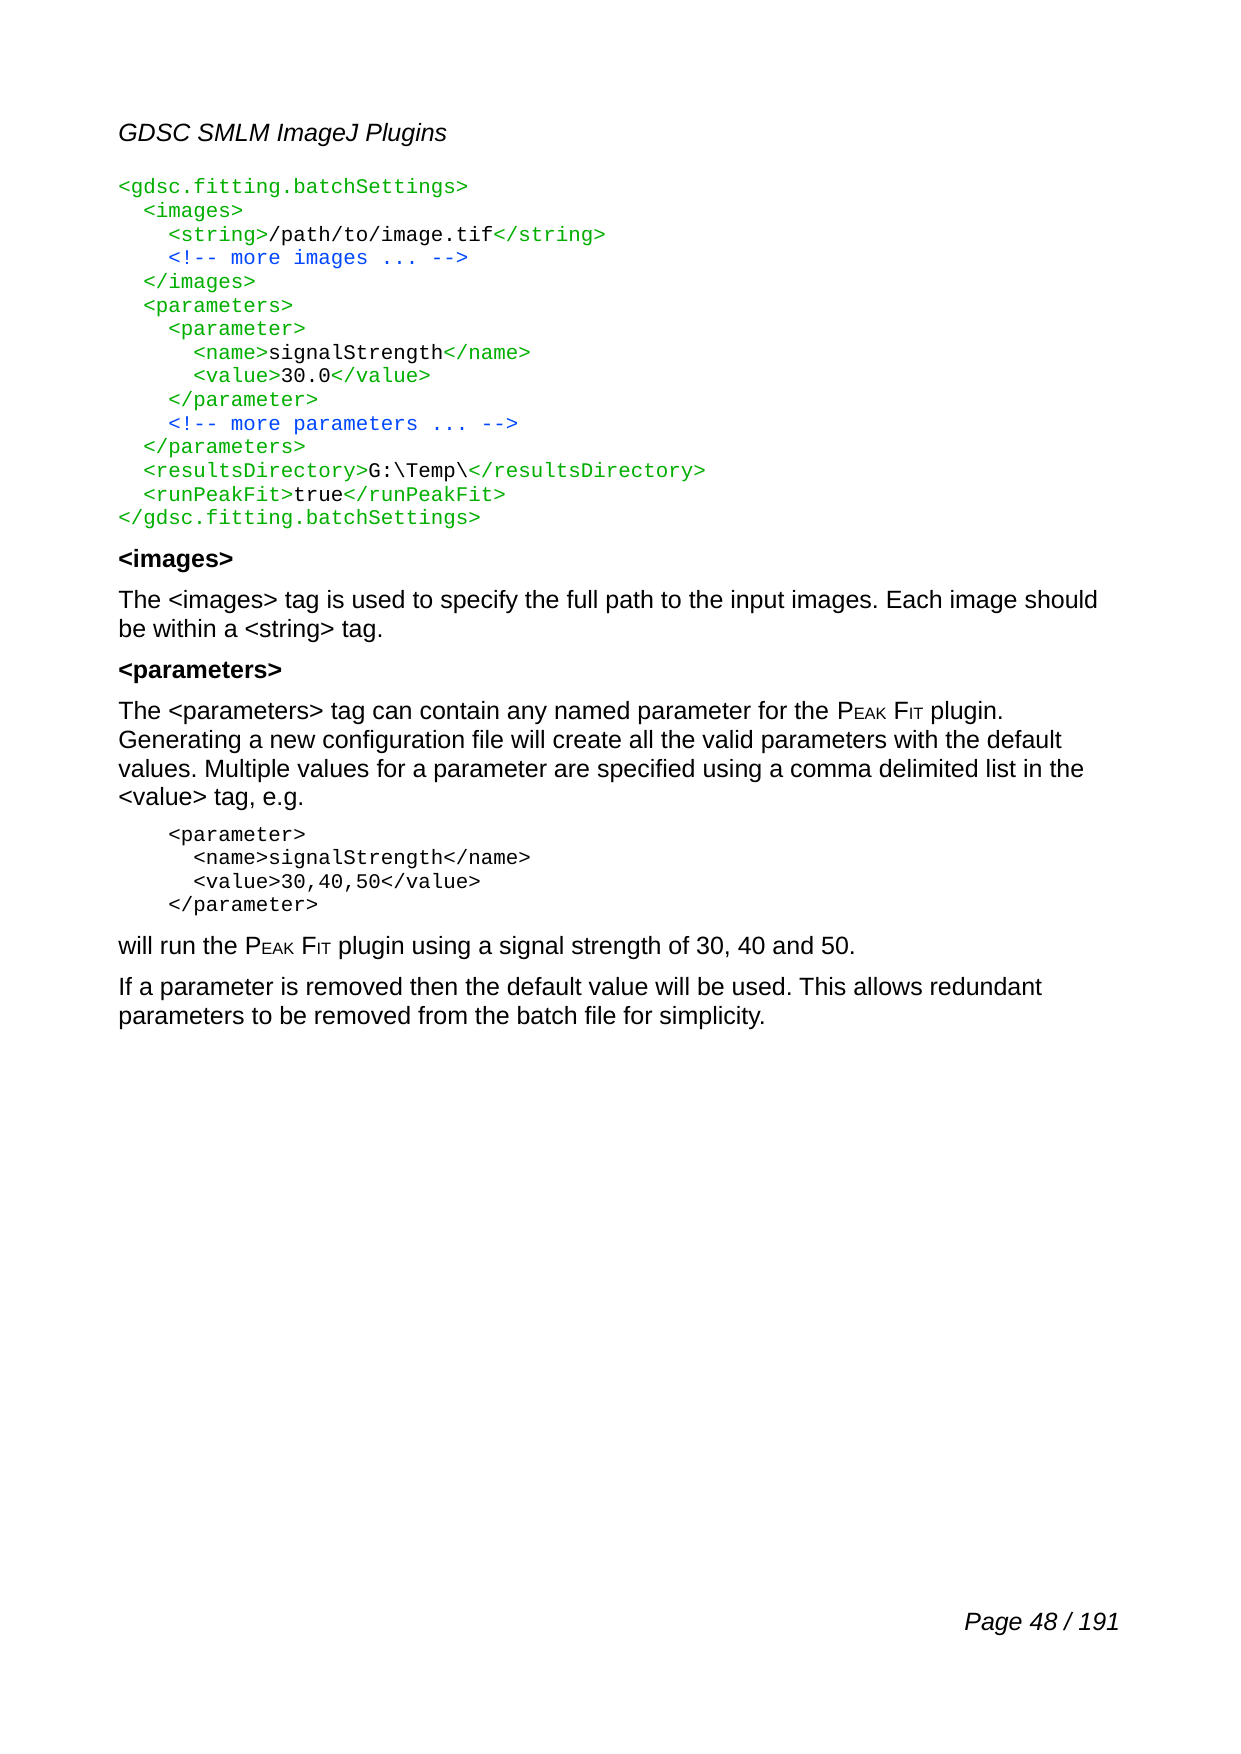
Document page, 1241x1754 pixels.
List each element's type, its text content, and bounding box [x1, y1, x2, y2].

text <gdsc.fitting.batchSettings> <images> <string>/path/to/image.tif</string> <!-- more images ... --> </images> <parameters> <parameter> <name>signalStrength</name> <value>30.0</value> </parameter> <!-- more parameters ... --> </parameters> <resultsDirectory>G:\Temp\</resultsDirectory> <runPeakFit>true</runPeakFit> </gdsc.fitting.batchSettings> [118, 176, 1122, 531]
text <parameter> <name>signalStrength</name> <value>30,40,50</value> </parameter> [118, 823, 1122, 918]
text If a parameter is removed then the default value will be used. This allows redundant parameters to be removed from the batch file for simplicity. [118, 972, 1122, 1029]
text <images> [118, 543, 1122, 572]
text The <parameters> tag can contain any named parameter for the Peak Fit plugin. Generating a new configuration file will create all the valid parameters with the default values. Multiple values for a parameter are specified using a comma delimited list in the <value> tag, e.g. [118, 696, 1122, 811]
text The <images> tag is used to specify the full path to the input images. Each image should be within a <string> tag. [118, 585, 1122, 642]
text will run the Peak Fit plugin using a signal strength of 30, 40 and 50. [118, 931, 1122, 959]
text <parameters> [118, 655, 1122, 683]
